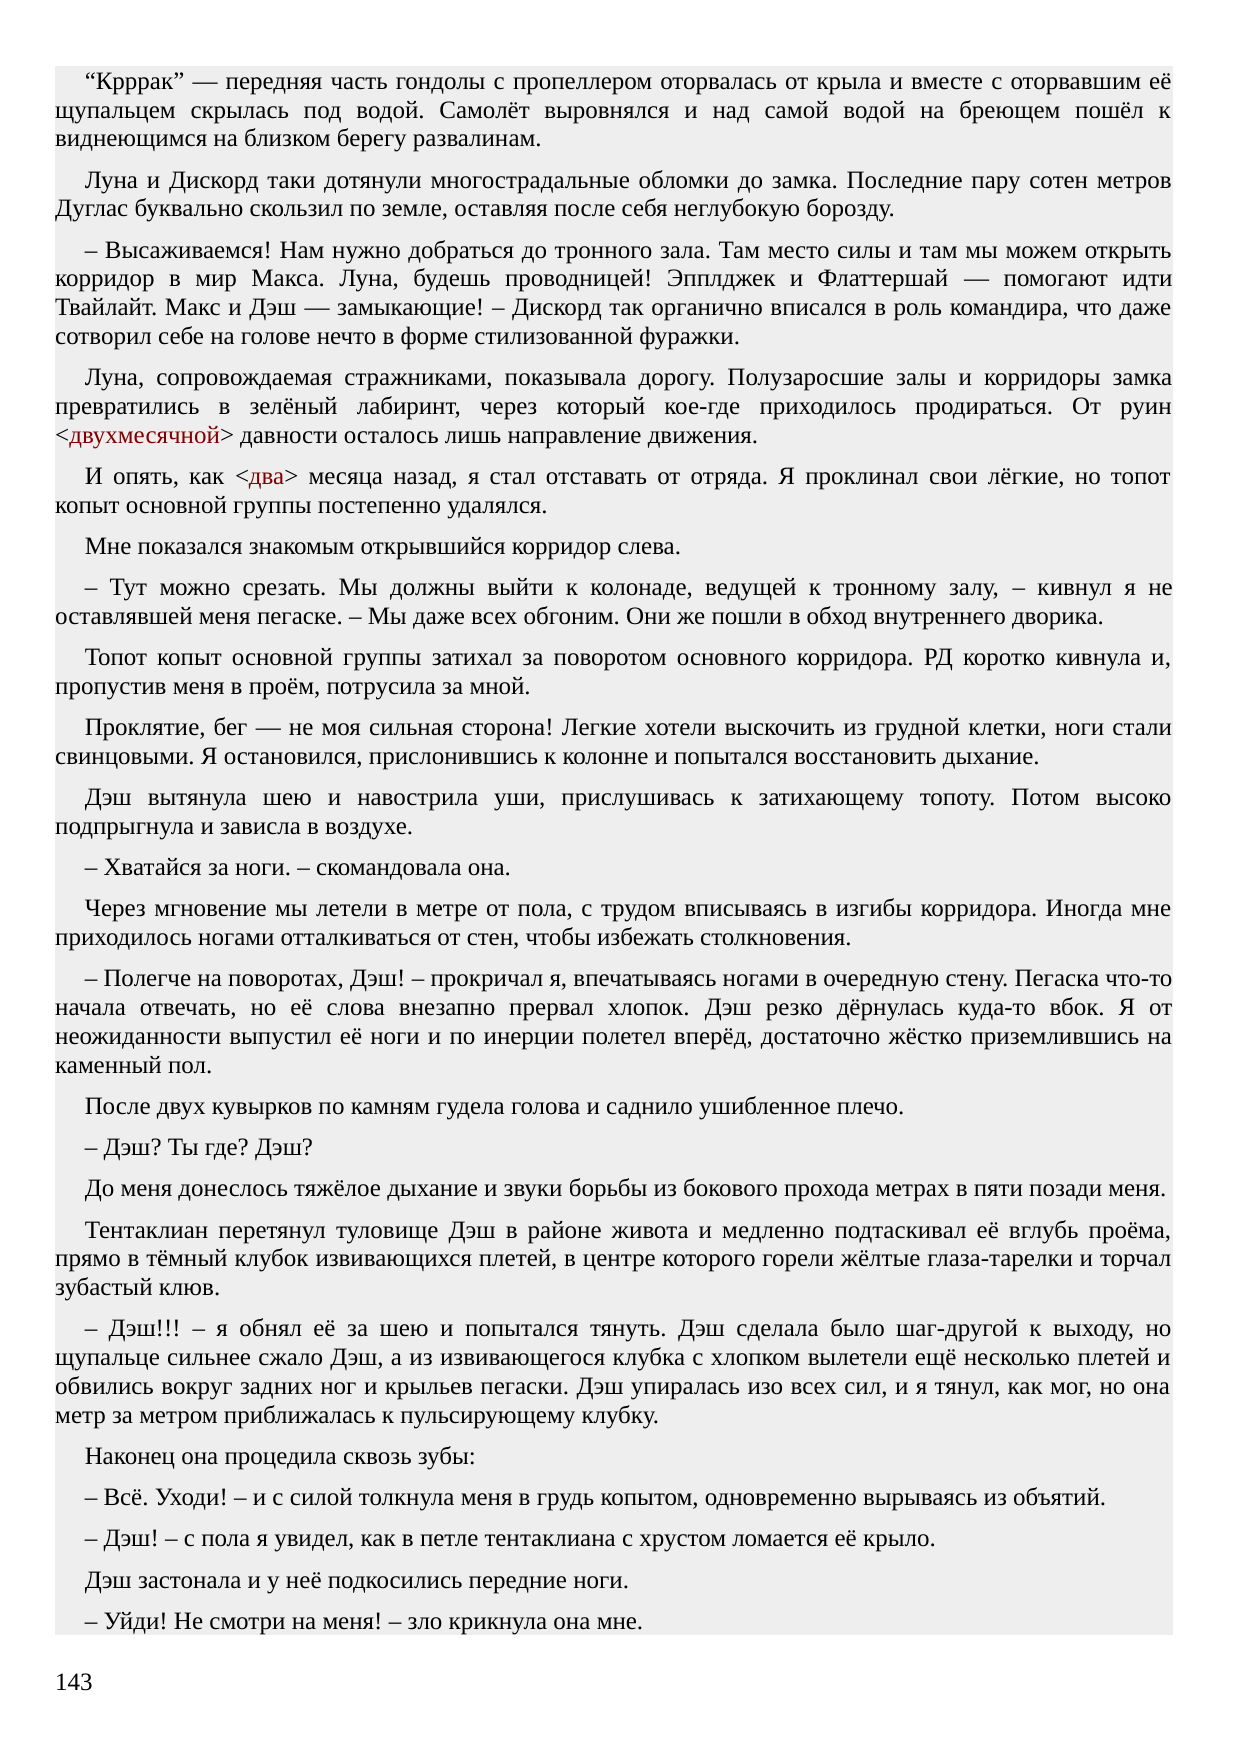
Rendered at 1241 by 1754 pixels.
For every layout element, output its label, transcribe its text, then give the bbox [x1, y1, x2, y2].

text Наконец она процедила сквозь зубы: [55, 1441, 1173, 1470]
text – Уйди! Не смотри на меня! – зло крикнула она мне. [55, 1606, 1173, 1635]
text Тентаклиан перетянул туловище Дэш в районе живота и медленно подтаскивал её вглубь проёма, прямо в тёмный клубок извивающихся плетей, в центре которого горели жёлтые глаза-тарелки и торчал зубастый клюв. [55, 1215, 1173, 1301]
text “Крррак” — передняя часть гондолы с пропеллером оторвалась от крыла и вместе с оторвавшим её щупальцем скрылась под водой. Самолёт выровнялся и над самой водой на бреющем пошёл к виднеющимся на близком берегу развалинам. [55, 66, 1173, 152]
text – Тут можно срезать. Мы должны выйти к колонаде, ведущей к тронному залу, – кивнул я не оставлявшей меня пегаске. – Мы даже всех обгоним. Они же пошли в обход внутреннего дворика. [55, 572, 1173, 630]
text До меня донеслось тяжёлое дыхание и звуки борьбы из бокового прохода метрах в пяти позади меня. [55, 1173, 1173, 1202]
text – Дэш! – с пола я увидел, как в петле тентаклиана с хрустом ломается её крыло. [55, 1523, 1173, 1552]
text Дэш вытянула шею и навострила уши, прислушивась к затихающему топоту. Потом высоко подпрыгнула и зависла в воздухе. [55, 782, 1173, 840]
text Топот копыт основной группы затихал за поворотом основного корридора. РД коротко кивнула и, пропустив меня в проём, потрусила за мной. [55, 642, 1173, 700]
text Луна и Дискорд таки дотянули многострадальные обломки до замка. Последние пару сотен метров Дуглас буквально скользил по земле, оставляя после себя неглубокую борозду. [55, 165, 1173, 222]
text – Высаживаемся! Нам нужно добраться до тронного зала. Там место силы и там мы можем открыть корридор в мир Макса. Луна, будешь проводницей! Эпплджек и Флаттершай — помогают идти Твайлайт. Макс и Дэш — замыкающие! – Дискорд так органично вписался в роль командира, что даже сотворил себе на голове нечто в форме стилизованной фуражки. [55, 235, 1173, 350]
text – Полегче на поворотах, Дэш! – прокричал я, впечатываясь ногами в очередную стену. Пегаска что-то начала отвечать, но её слова внезапно прервал хлопок. Дэш резко дёрнулась куда-то вбок. Я от неожиданности выпустил её ноги и по инерции полетел вперёд, достаточно жёстко приземлившись на каменный пол. [55, 963, 1173, 1078]
text – Хватайся за ноги. – скомандовала она. [55, 852, 1173, 881]
text Дэш застонала и у неё подкосились передние ноги. [55, 1565, 1173, 1593]
text И опять, как <два> месяца назад, я стал отставать от отряда. Я проклинал свои лёгкие, но топот копыт основной группы постепенно удалялся. [55, 461, 1173, 518]
text Луна, сопровождаемая стражниками, показывала дорогу. Полузаросшие залы и корридоры замка превратились в зелёный лабиринт, через который кое-где приходилось продираться. От руин <двухмесячной> давности осталось лишь направление движения. [55, 362, 1173, 448]
text – Дэш!!! – я обнял её за шею и попытался тянуть. Дэш сделала было шаг-другой к выходу, но щупальце сильнее сжало Дэш, а из извивающегося клубка с хлопком вылетели ещё несколько плетей и обвились вокруг задних ног и крыльев пегаски. Дэш упиралась изо всех сил, и я тянул, как мог, но она метр за метром приближалась к пульсирующему клубку. [55, 1313, 1173, 1428]
text После двух кувырков по камням гудела голова и саднило ушибленное плечо. [55, 1091, 1173, 1120]
text Через мгновение мы летели в метре от пола, с трудом вписываясь в изгибы корридора. Иногда мне приходилось ногами отталкиваться от стен, чтобы избежать столкновения. [55, 893, 1173, 951]
text – Дэш? Ты где? Дэш? [55, 1132, 1173, 1161]
text Проклятие, бег — не моя сильная сторона! Легкие хотели выскочить из грудной клетки, ноги стали свинцовыми. Я остановился, прислонившись к колонне и попытался восстановить дыхание. [55, 712, 1173, 770]
text – Всё. Уходи! – и с силой толкнула меня в грудь копытом, одновременно вырываясь из объятий. [55, 1482, 1173, 1511]
text Мне показался знакомым открывшийся корридор слева. [55, 531, 1173, 560]
